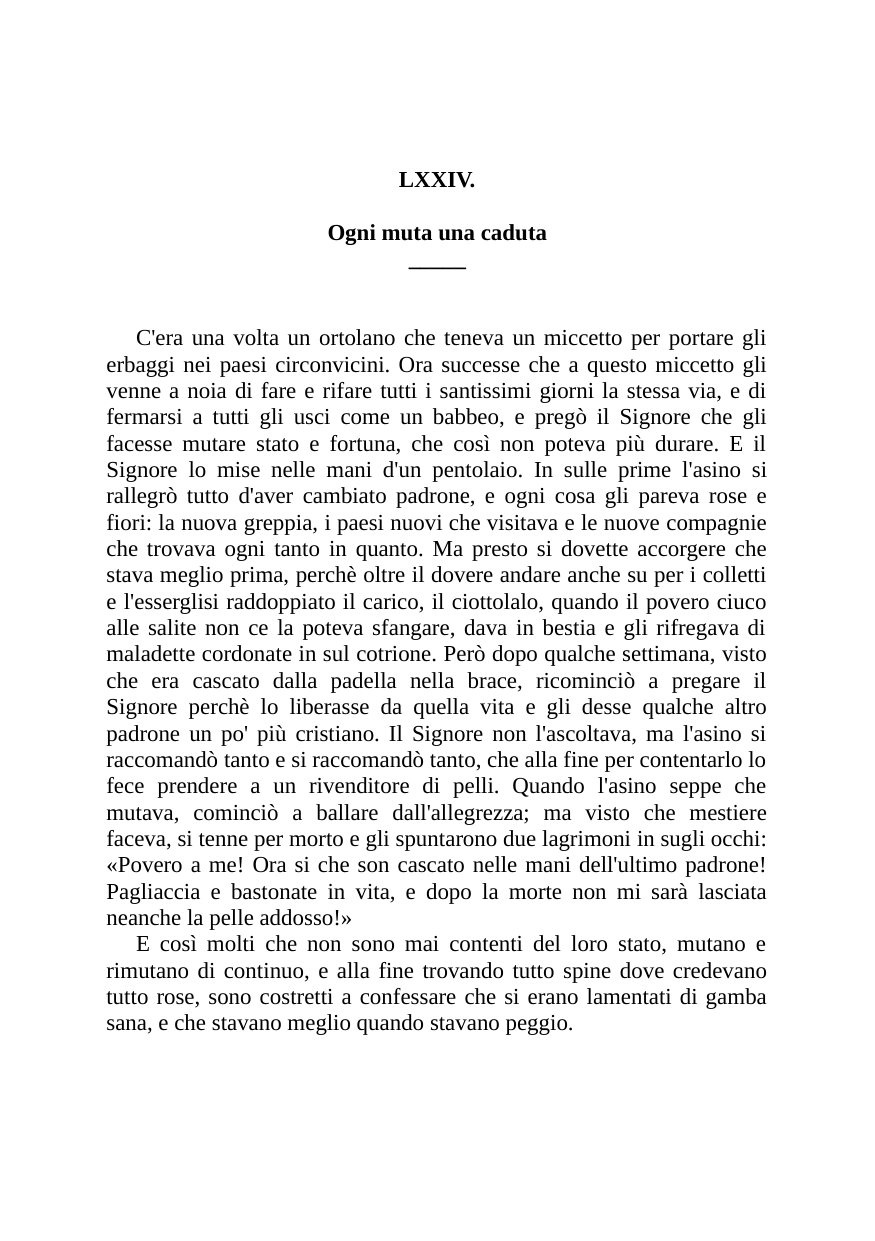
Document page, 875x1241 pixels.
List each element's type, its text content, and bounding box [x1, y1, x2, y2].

text Ogni muta una caduta [106, 219, 768, 245]
text E così molti che non sono mai contenti del loro stato, mutano e rimutano di continuo, e alla fine trovando tutto spine dove credevano tutto rose, sono costretti a confessare che si erano lamentati di gamba sana, e che stavano meglio quando stavano peggio. [106, 930, 768, 1036]
text _____ [106, 245, 768, 272]
text C'era una volta un ortolano che teneva un miccetto per portare gli erbaggi nei paesi circonvicini. Ora successe che a questo miccetto gli venne a noia di fare e rifare tutti i santissimi giorni la stessa via, e di fermarsi a tutti gli usci come un babbeo, e pregò il Signore che gli facesse mutare stato e fortuna, che così non poteva più durare. E il Signore lo mise nelle mani d'un pentolaio. In sulle prime l'asino si rallegrò tutto d'aver cambiato padrone, e ogni cosa gli pareva rose e fiori: la nuova greppia, i paesi nuovi che visitava e le nuove compagnie che trovava ogni tanto in quanto. Ma presto si dovette accorgere che stava meglio prima, perchè oltre il dovere andare anche su per i colletti e l'esserglisi raddoppiato il carico, il ciottolalo, quando il povero ciuco alle salite non ce la poteva sfangare, dava in bestia e gli rifregava di maladette cordonate in sul cotrione. Però dopo qualche settimana, visto che era cascato dalla padella nella brace, ricominciò a pregare il Signore perchè lo liberasse da quella vita e gli desse qualche altro padrone un po' più cristiano. Il Signore non l'ascoltava, ma l'asino si raccomandò tanto e si raccomandò tanto, che alla fine per contentarlo lo fece prendere a un rivenditore di pelli. Quando l'asino seppe che mutava, cominciò a ballare dall'allegrezza; ma visto che mestiere faceva, si tenne per morto e gli spuntarono due lagrimoni in sugli occhi: «Povero a me! Ora si che son cascato nelle mani dell'ultimo padrone! Pagliaccia e bastonate in vita, e dopo la morte non mi sarà lasciata neanche la pelle addosso!» [106, 324, 768, 930]
text LXXIV. [106, 166, 768, 192]
